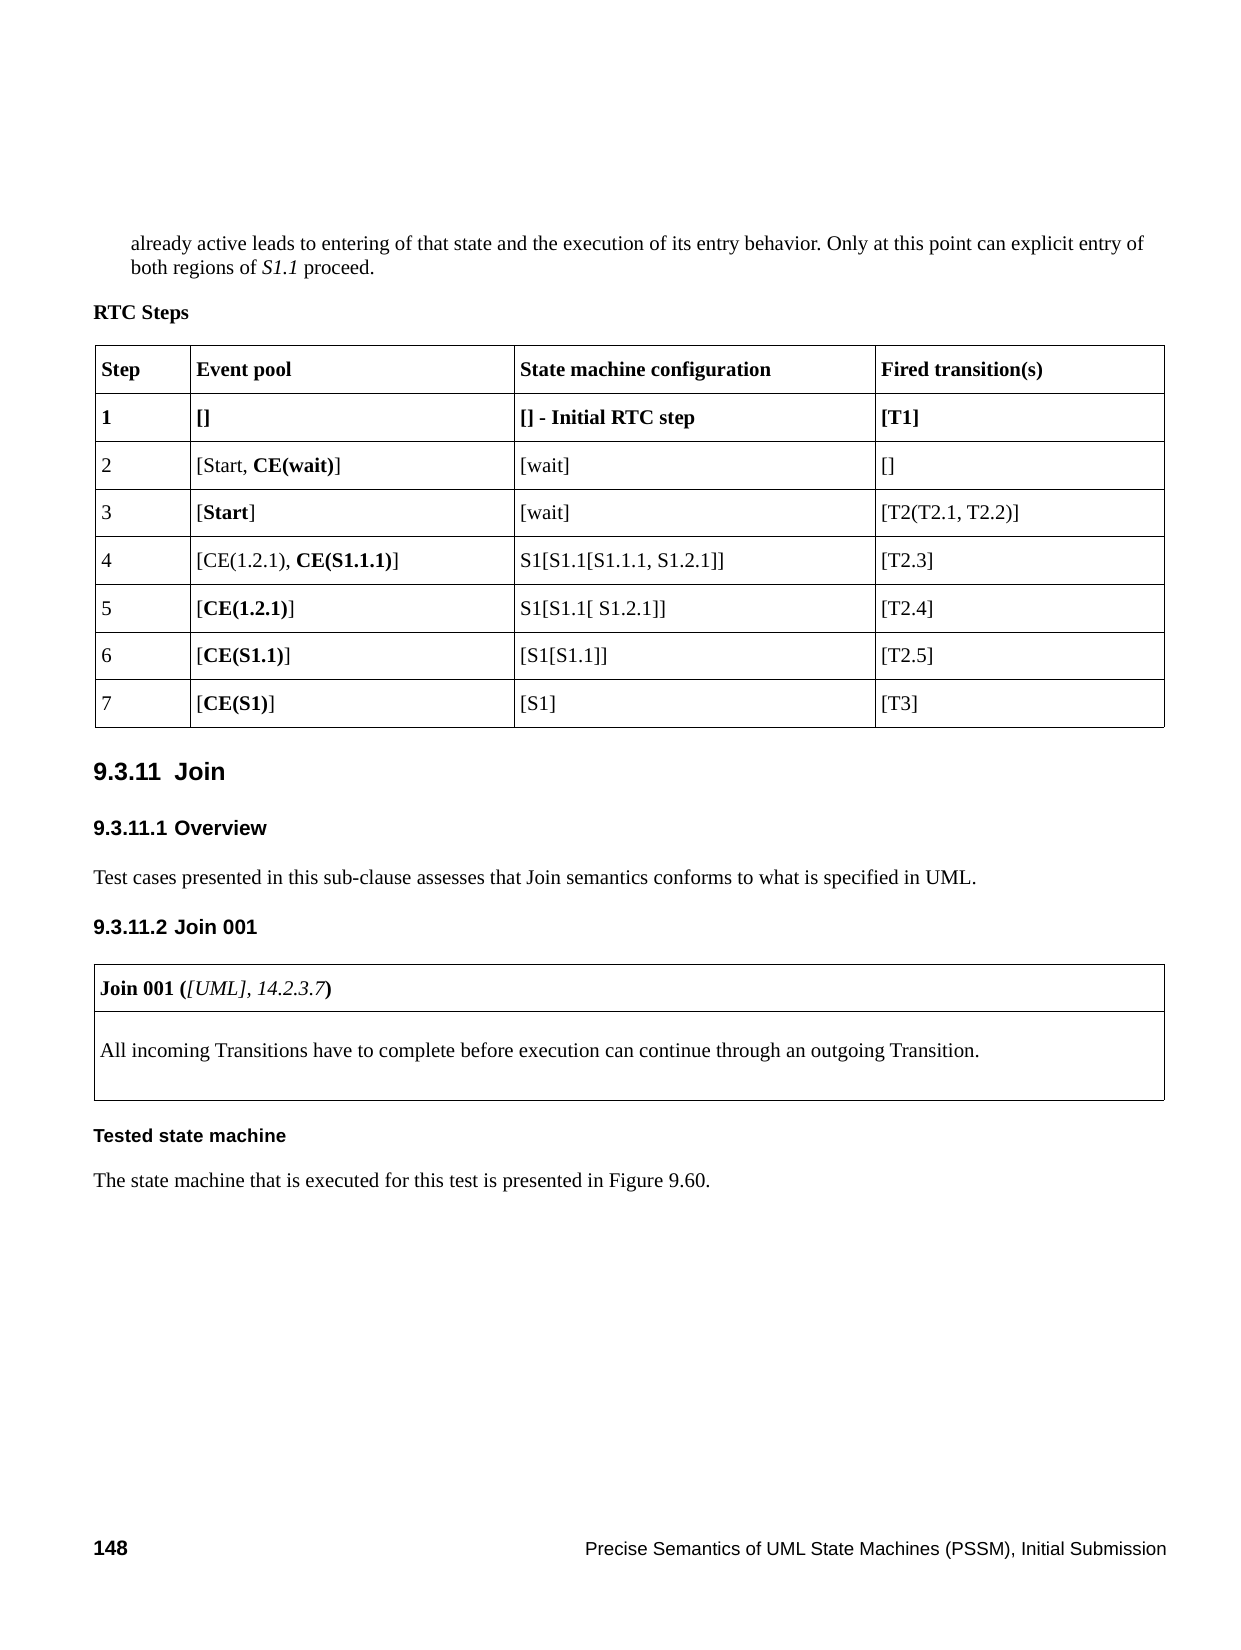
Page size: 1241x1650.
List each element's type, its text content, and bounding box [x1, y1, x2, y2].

table_cell 7 [96, 680, 190, 727]
table_cell [Start, CE(wait)] [191, 442, 514, 488]
table_cell [CE(S1)] [191, 680, 514, 727]
table_cell [S1] [515, 680, 875, 727]
table_cell 2 [96, 442, 190, 488]
text RTC Steps [93, 300, 1164, 324]
table_header State machine configuration [515, 346, 875, 393]
table_cell [] [876, 442, 1164, 488]
table_header Fired transition(s) [876, 346, 1164, 393]
table_cell 6 [96, 633, 190, 679]
table_cell [T1] [876, 394, 1164, 441]
text already active leads to entering of that state and the execution of its entry behavior. Only at this point can explicit entry of both regions of S1.1 proceed. [131, 231, 1164, 279]
table_cell [T3] [876, 680, 1164, 727]
table_cell [CE(S1.1)] [191, 633, 514, 679]
table_cell 4 [96, 537, 190, 584]
table_cell [] - Initial RTC step [515, 394, 875, 441]
table_cell S1[S1.1[S1.1.1, S1.2.1]] [515, 537, 875, 584]
text Test cases presented in this sub-clause assesses that Join semantics conforms to what is specified in UML. [93, 864, 1164, 889]
subtitle Join [93, 756, 1164, 785]
table_cell [Start] [191, 490, 514, 536]
table_header Step [96, 346, 190, 393]
table_header Event pool [191, 346, 514, 393]
table_cell [] [191, 394, 514, 441]
table_cell [T2.4] [876, 585, 1164, 632]
table_cell [T2(T2.1, T2.2)] [876, 490, 1164, 536]
table_cell 5 [96, 585, 190, 632]
table_cell [wait] [515, 490, 875, 536]
subtitle Join 001 [93, 914, 1164, 939]
subtitle Overview [93, 814, 1164, 839]
table_cell [S1[S1.1]] [515, 633, 875, 679]
table_cell 1 [96, 394, 190, 441]
table_cell [CE(1.2.1), CE(S1.1.1)] [191, 537, 514, 584]
table_cell 3 [96, 490, 190, 536]
table_header Join 001 ([UML], 14.2.3.7) [95, 965, 1164, 1011]
table_cell All incoming Transitions have to complete before execution can continue through an outgoing Transition. [95, 1012, 1164, 1100]
table_cell S1[S1.1[ S1.2.1]] [515, 585, 875, 632]
subtitle Tested state machine [93, 1125, 1164, 1147]
table_cell [T2.5] [876, 633, 1164, 679]
table_cell [CE(1.2.1)] [191, 585, 514, 632]
table_cell [T2.3] [876, 537, 1164, 584]
text The state machine that is executed for this test is presented in Figure 9.60. [93, 1168, 1164, 1192]
table_cell [wait] [515, 442, 875, 488]
